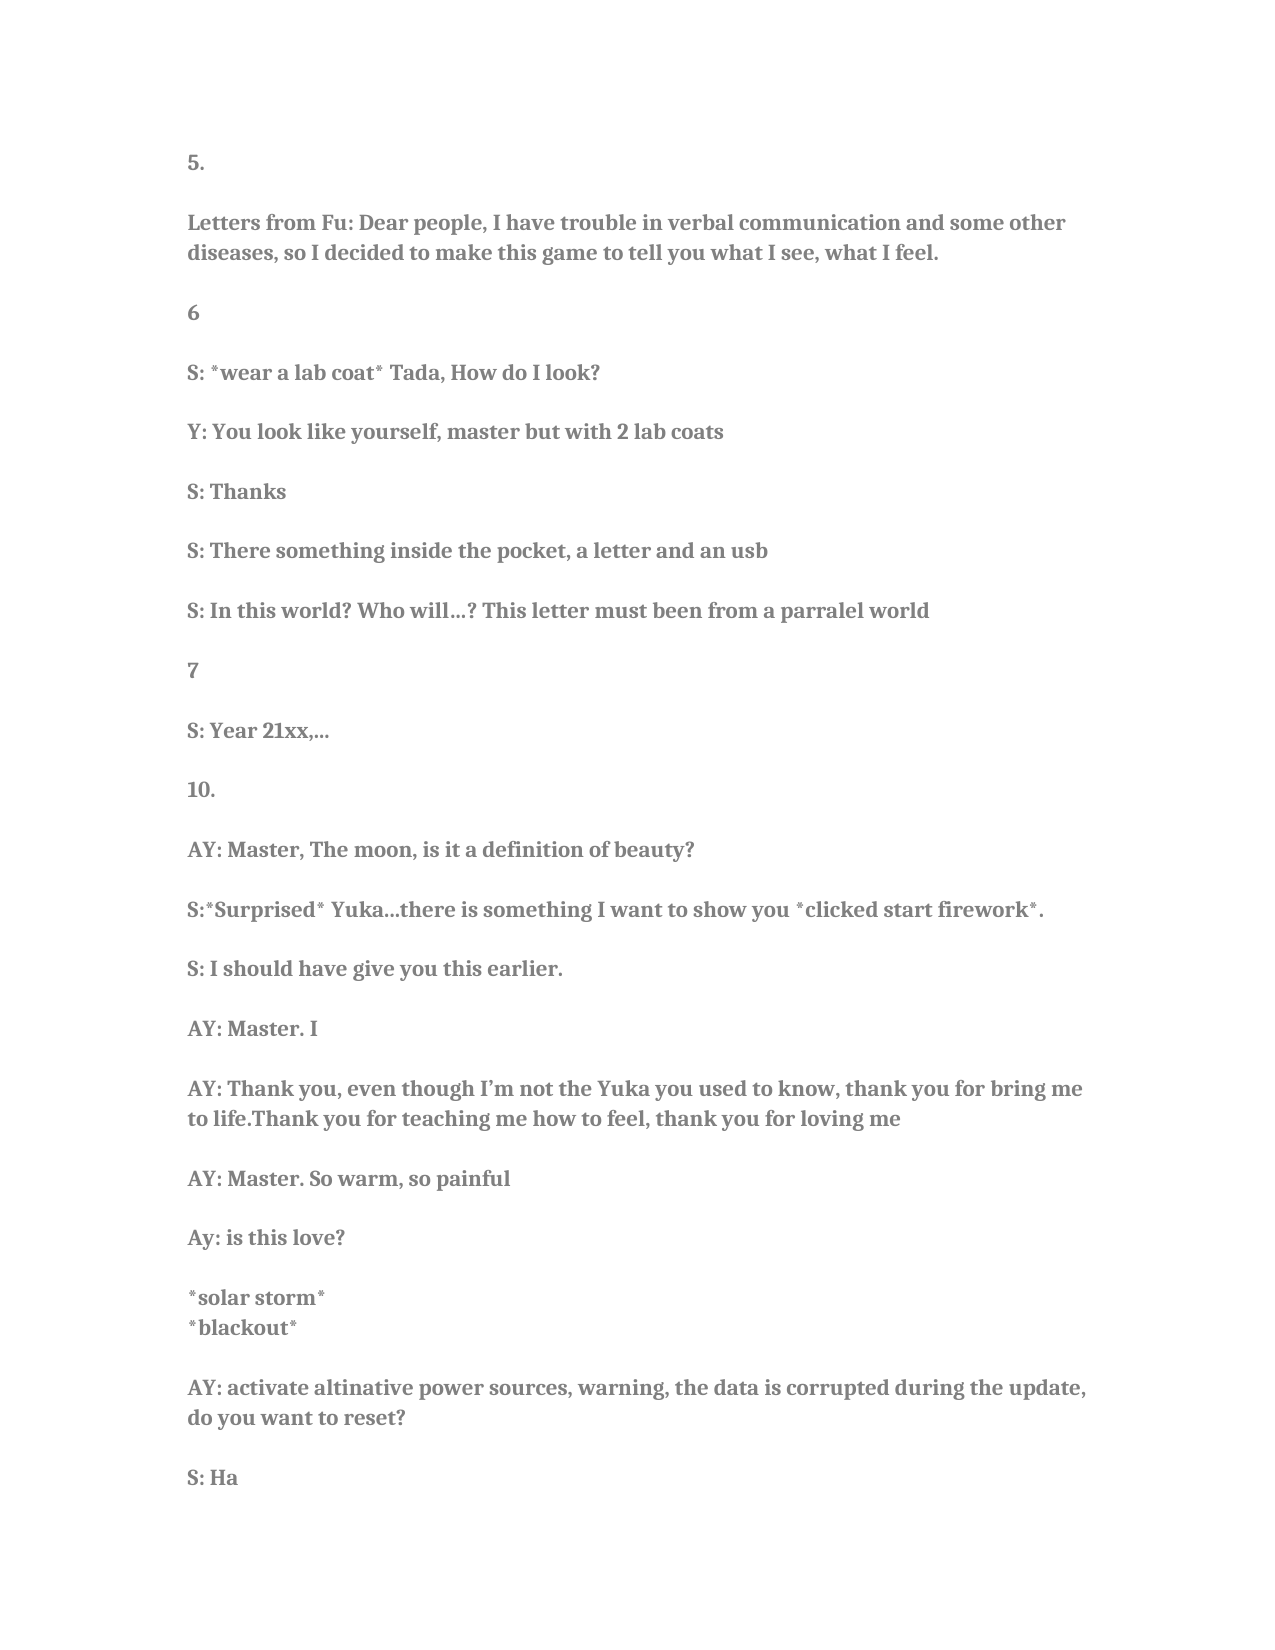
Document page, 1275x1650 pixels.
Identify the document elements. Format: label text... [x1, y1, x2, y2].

text 7 [187, 658, 1087, 684]
text AY: Thank you, even though I’m not the Yuka you used to know, thank you for bring me to life.Thank you for teaching me how to feel, thank you for loving me [187, 1076, 1087, 1132]
text S: In this world? Who will…? This letter must been from a parralel world [187, 598, 1087, 624]
text S:*Surprised* Yuka...there is something I want to show you *clicked start firework*. [187, 896, 1087, 923]
text Letters from Fu: Dear people, I have trouble in verbal communication and some other diseases, so I decided to make this game to tell you what I see, what I feel. [187, 210, 1087, 266]
text S: I should have give you this earlier. [187, 956, 1087, 982]
text 5. [187, 150, 1087, 176]
text S: *wear a lab coat* Tada, How do I look? [187, 359, 1087, 386]
text *solar storm* *blackout* [187, 1285, 1087, 1341]
text 6 [187, 299, 1087, 326]
text S: There something inside the pocket, a letter and an usb [187, 538, 1087, 565]
text 10. [187, 777, 1087, 803]
text AY: activate altinative power sources, warning, the data is corrupted during the update, do you want to reset? [187, 1375, 1087, 1431]
text AY: Master. So warm, so painful [187, 1165, 1087, 1192]
text Ay: is this love? [187, 1225, 1087, 1251]
text S: Ha [187, 1464, 1087, 1491]
text S: Thanks [187, 479, 1087, 505]
text Y: You look like yourself, master but with 2 lab coats [187, 419, 1087, 445]
text S: Year 21xx,... [187, 717, 1087, 744]
text AY: Master, The moon, is it a definition of beauty? [187, 837, 1087, 863]
text AY: Master. I [187, 1016, 1087, 1042]
